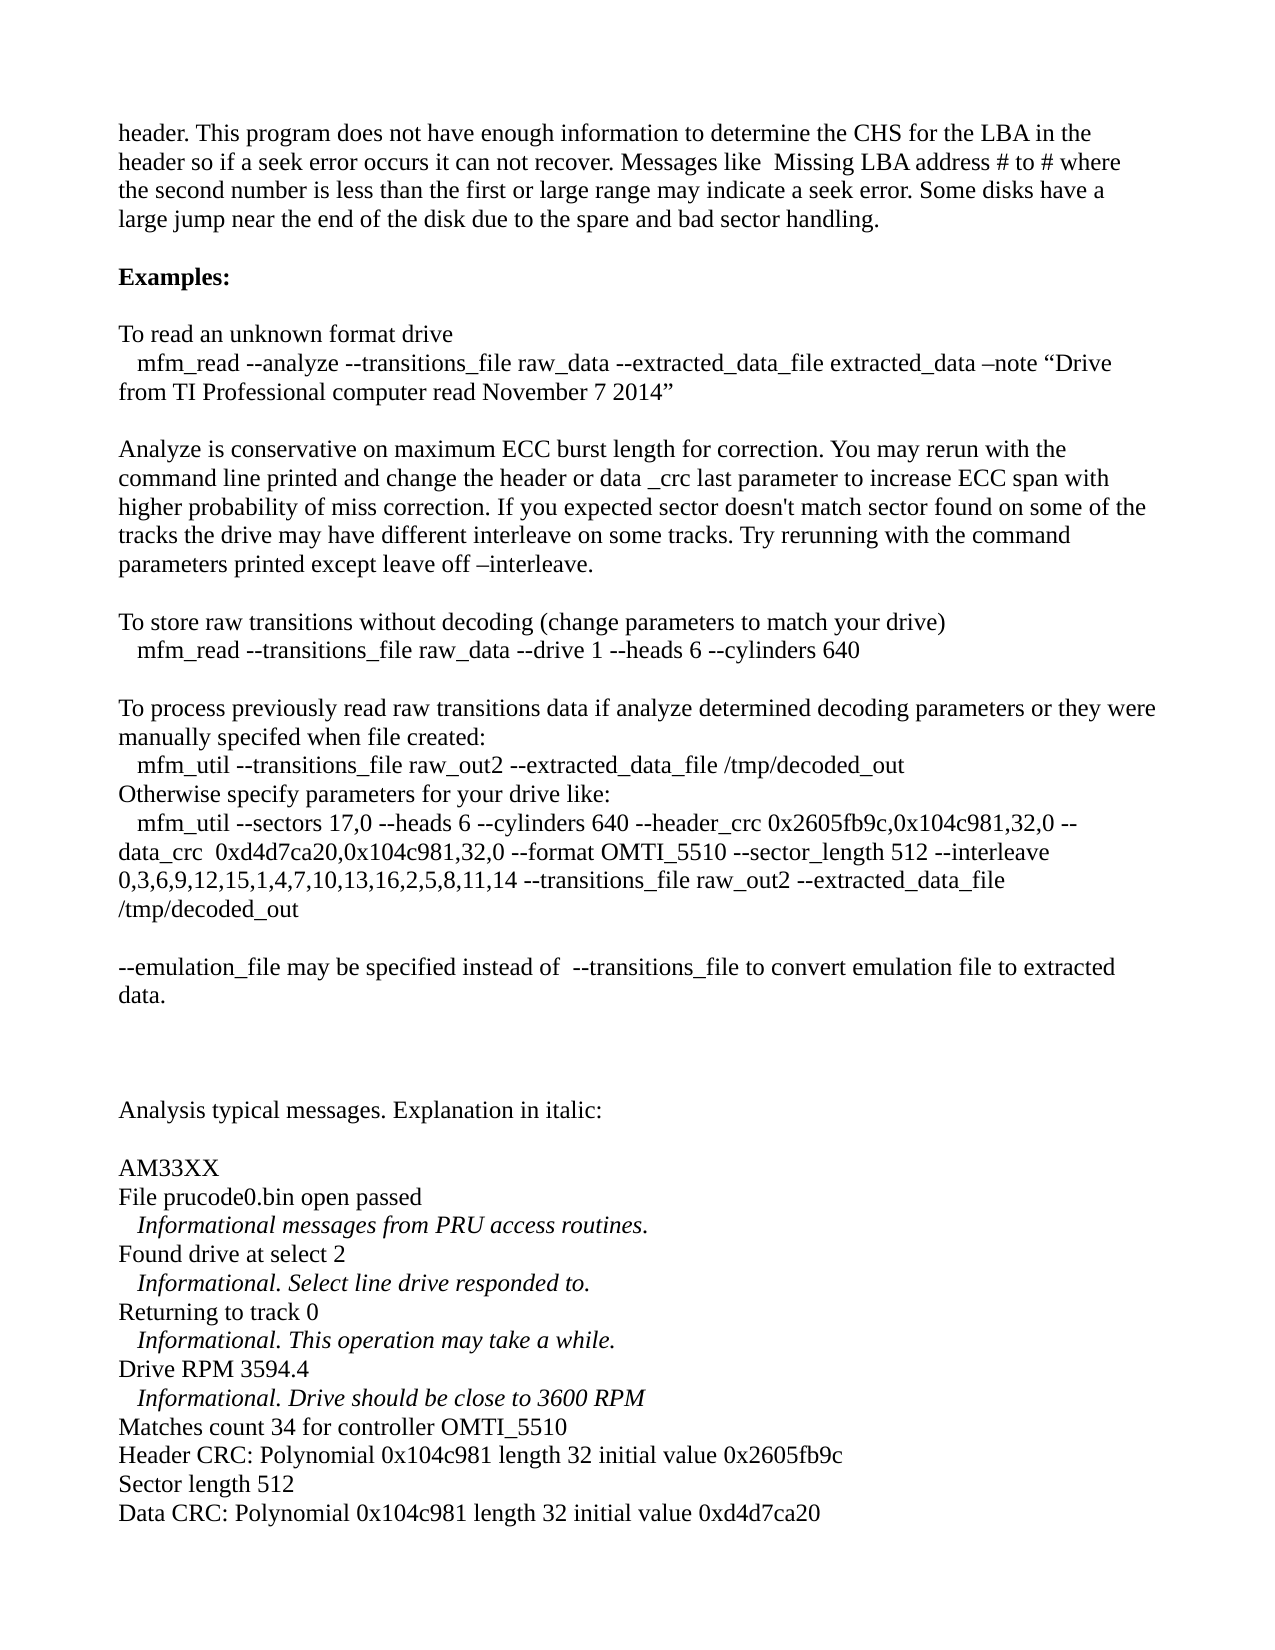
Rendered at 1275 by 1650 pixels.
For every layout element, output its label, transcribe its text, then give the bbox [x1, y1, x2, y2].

text mfm_util --transitions_file raw_out2 --extracted_data_file /tmp/decoded_out [118, 751, 1157, 779]
text To process previously read raw transitions data if analyze determined decoding parameters or they were manually specifed when file created: [118, 693, 1157, 751]
text Drive RPM 3594.4 [118, 1354, 1157, 1383]
text Informational. This operation may take a while. [118, 1326, 1157, 1354]
text header. This program does not have enough information to determine the CHS for the LBA in the header so if a seek error occurs it can not recover. Messages like Missing LBA address # to # where the second number is less than the first or large range may indicate a seek error. Some disks have a large jump near the end of the disk due to the spare and bad sector handling. [118, 118, 1157, 233]
text Informational. Select line drive responded to. [118, 1268, 1157, 1297]
text Otherwise specify parameters for your drive like: [118, 779, 1157, 808]
text Informational. Drive should be close to 3600 RPM [118, 1383, 1157, 1412]
text File prucode0.bin open passed [118, 1182, 1157, 1211]
text Examples: [118, 262, 1157, 291]
text AM33XX [118, 1153, 1157, 1182]
text Header CRC: Polynomial 0x104c981 length 32 initial value 0x2605fb9c [118, 1441, 1157, 1469]
text Analyze is conservative on maximum ECC burst length for correction. You may rerun with the command line printed and change the header or data _crc last parameter to increase ECC span with higher probability of miss correction. If you expected sector doesn't match sector found on some of the tracks the drive may have different interleave on some tracks. Try rerunning with the command parameters printed except leave off –interleave. [118, 434, 1157, 578]
text Matches count 34 for controller OMTI_5510 [118, 1412, 1157, 1441]
text Analysis typical messages. Explanation in italic: [118, 1096, 1157, 1124]
text mfm_read --transitions_file raw_data --drive 1 --heads 6 --cylinders 640 [118, 636, 1157, 664]
text Returning to track 0 [118, 1297, 1157, 1326]
text Data CRC: Polynomial 0x104c981 length 32 initial value 0xd4d7ca20 [118, 1498, 1157, 1527]
text mfm_util --sectors 17,0 --heads 6 --cylinders 640 --header_crc 0x2605fb9c,0x104c981,32,0 --data_crc 0xd4d7ca20,0x104c981,32,0 --format OMTI_5510 --sector_length 512 --interleave 0,3,6,9,12,15,1,4,7,10,13,16,2,5,8,11,14 --transitions_file raw_out2 --extracted_data_file /tmp/decoded_out [118, 808, 1157, 923]
text mfm_read --analyze --transitions_file raw_data --extracted_data_file extracted_data –note “Drive from TI Professional computer read November 7 2014” [118, 348, 1157, 406]
text --emulation_file may be specified instead of --transitions_file to convert emulation file to extracted data. [118, 952, 1157, 1009]
text Sector length 512 [118, 1469, 1157, 1498]
text To read an unknown format drive [118, 319, 1157, 348]
text Found drive at select 2 [118, 1239, 1157, 1268]
text To store raw transitions without decoding (change parameters to match your drive) [118, 607, 1157, 636]
text Informational messages from PRU access routines. [118, 1211, 1157, 1239]
